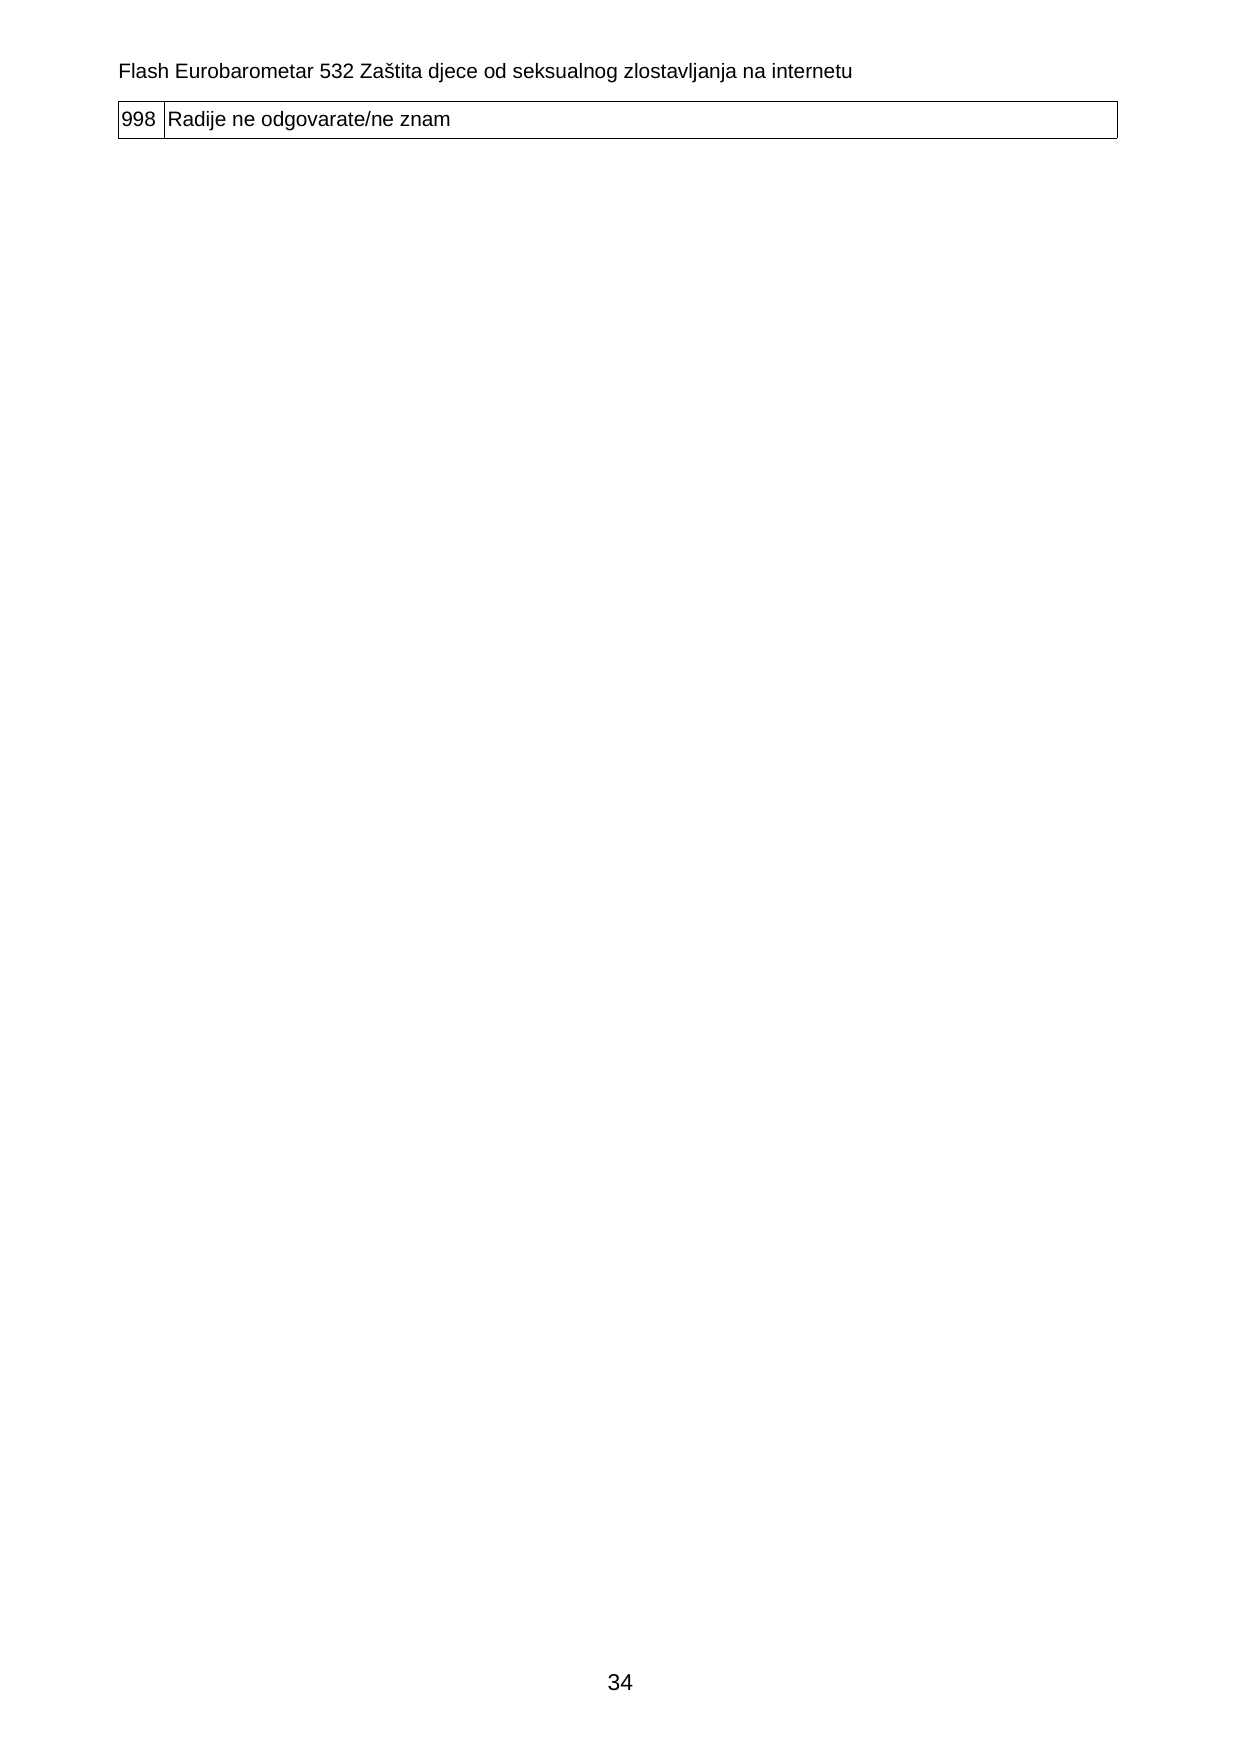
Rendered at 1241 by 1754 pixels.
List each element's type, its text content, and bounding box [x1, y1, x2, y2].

table_cell 998 [119, 102, 164, 138]
table_cell Radije ne odgovarate/ne znam [165, 102, 1117, 138]
